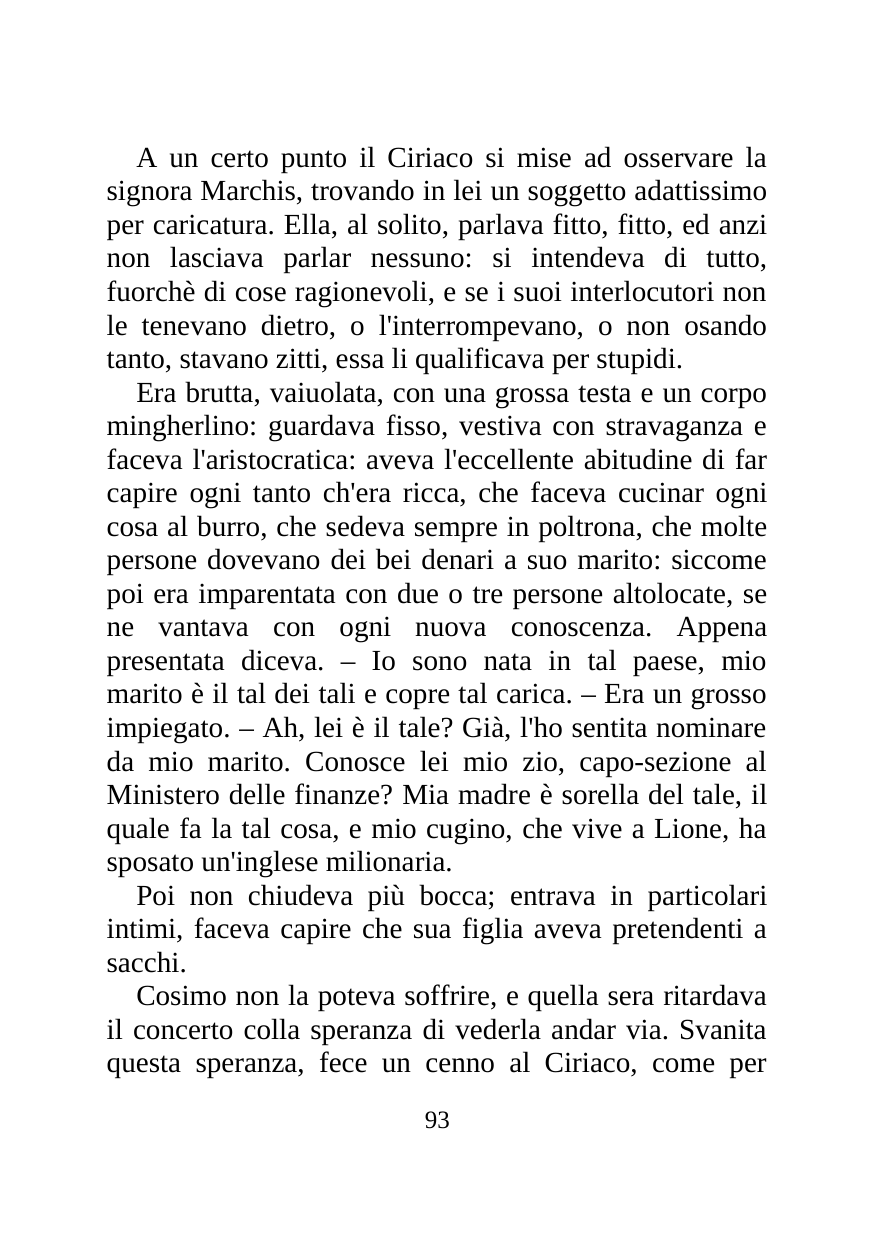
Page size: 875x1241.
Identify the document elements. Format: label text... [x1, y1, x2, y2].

text Cosimo non la poteva soffrire, e quella sera ritardava il concerto colla speranza di vederla andar via. Svanita questa speranza, fece un cenno al Ciriaco, come per [106, 978, 768, 1079]
text Poi non chiudeva più bocca; entrava in particolari intimi, faceva capire che sua figlia aveva pretendenti a sacchi. [106, 878, 768, 978]
text Era brutta, vaiuolata, con una grossa testa e un corpo mingherlino: guardava fisso, vestiva con stravaganza e faceva l'aristocratica: aveva l'eccellente abitudine di far capire ogni tanto ch'era ricca, che faceva cucinar ogni cosa al burro, che sedeva sempre in poltrona, che molte persone dovevano dei bei denari a suo marito: siccome poi era imparentata con due o tre persone altolocate, se ne vantava con ogni nuova conoscenza. Appena presentata diceva. – Io sono nata in tal paese, mio marito è il tal dei tali e copre tal carica. – Era un grosso impiegato. – Ah, lei è il tale? Già, l'ho sentita nominare da mio marito. Conosce lei mio zio, capo-sezione al Ministero delle finanze? Mia madre è sorella del tale, il quale fa la tal cosa, e mio cugino, che vive a Lione, ha sposato un'inglese milionaria. [106, 375, 768, 878]
text A un certo punto il Ciriaco si mise ad osservare la signora Marchis, trovando in lei un soggetto adattissimo per caricatura. Ella, al solito, parlava fitto, fitto, ed anzi non lasciava parlar nessuno: si intendeva di tutto, fuorchè di cose ragionevoli, e se i suoi interlocutori non le tenevano dietro, o l'interrompevano, o non osando tanto, stavano zitti, essa li qualificava per stupidi. [106, 140, 768, 375]
